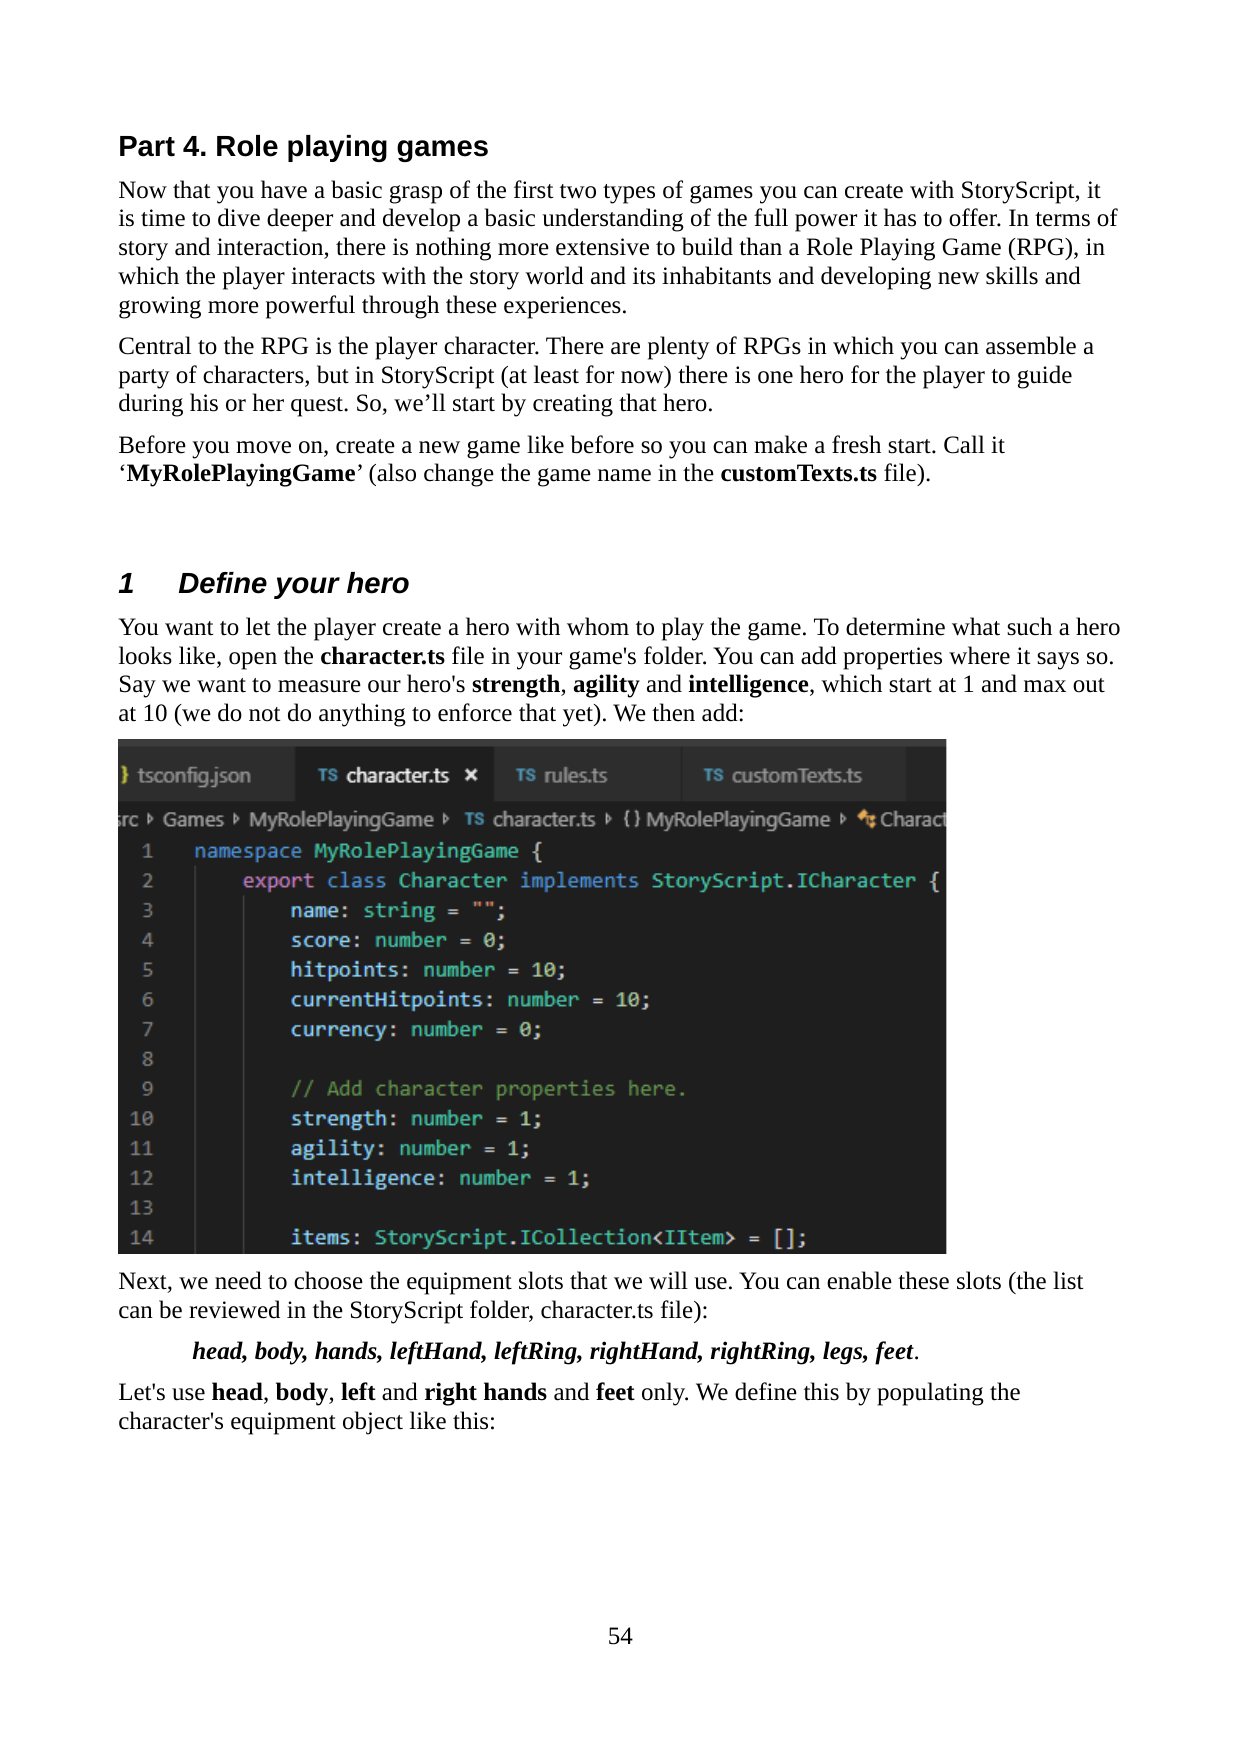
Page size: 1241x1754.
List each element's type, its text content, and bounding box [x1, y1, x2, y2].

text head, body, hands, leftHand, leftRing, rightHand, rightRing, legs, feet. [118, 1336, 1122, 1365]
text Central to the RPG is the player character. There are plenty of RPGs in which you can assemble a party of characters, but in StoryScript (at least for now) there is one hero for the player to guide during his or her quest. So, we’ll start by creating that hero. [118, 331, 1122, 417]
subtitle Part 4. Role playing games [118, 129, 1122, 162]
text You want to let the player create a hero with whom to play the game. To determine what such a hero looks like, open the character.ts file in your game's folder. You can add properties where it says so. Say we want to measure our hero's strength, agility and intelligence, which start at 1 and max out at 10 (we do not do anything to enforce that yet). We then add: [118, 612, 1122, 727]
text Let's use head, body, left and right hands and feet only. We define this by populating the character's equipment object like this: [118, 1377, 1122, 1435]
subtitle Define your hero [118, 566, 1122, 599]
text Next, we need to choose the equipment slots that we will use. You can enable these slots (the list can be reviewed in the StoryScript folder, character.ts file): [118, 1266, 1122, 1324]
text Now that you have a basic grasp of the first two types of games you can create with StoryScript, it is time to dive deeper and develop a basic understanding of the full power it has to offer. In terms of story and interaction, there is nothing more extensive to build than a Role Playing Game (RPG), in which the player interacts with the story world and its inhabitants and developing new skills and growing more powerful through these experiences. [118, 175, 1122, 318]
text Before you move on, create a new game like before so you can make a fresh start. Call it ‘MyRolePlayingGame’ (also change the game name in the customTexts.ts file). [118, 430, 1122, 487]
